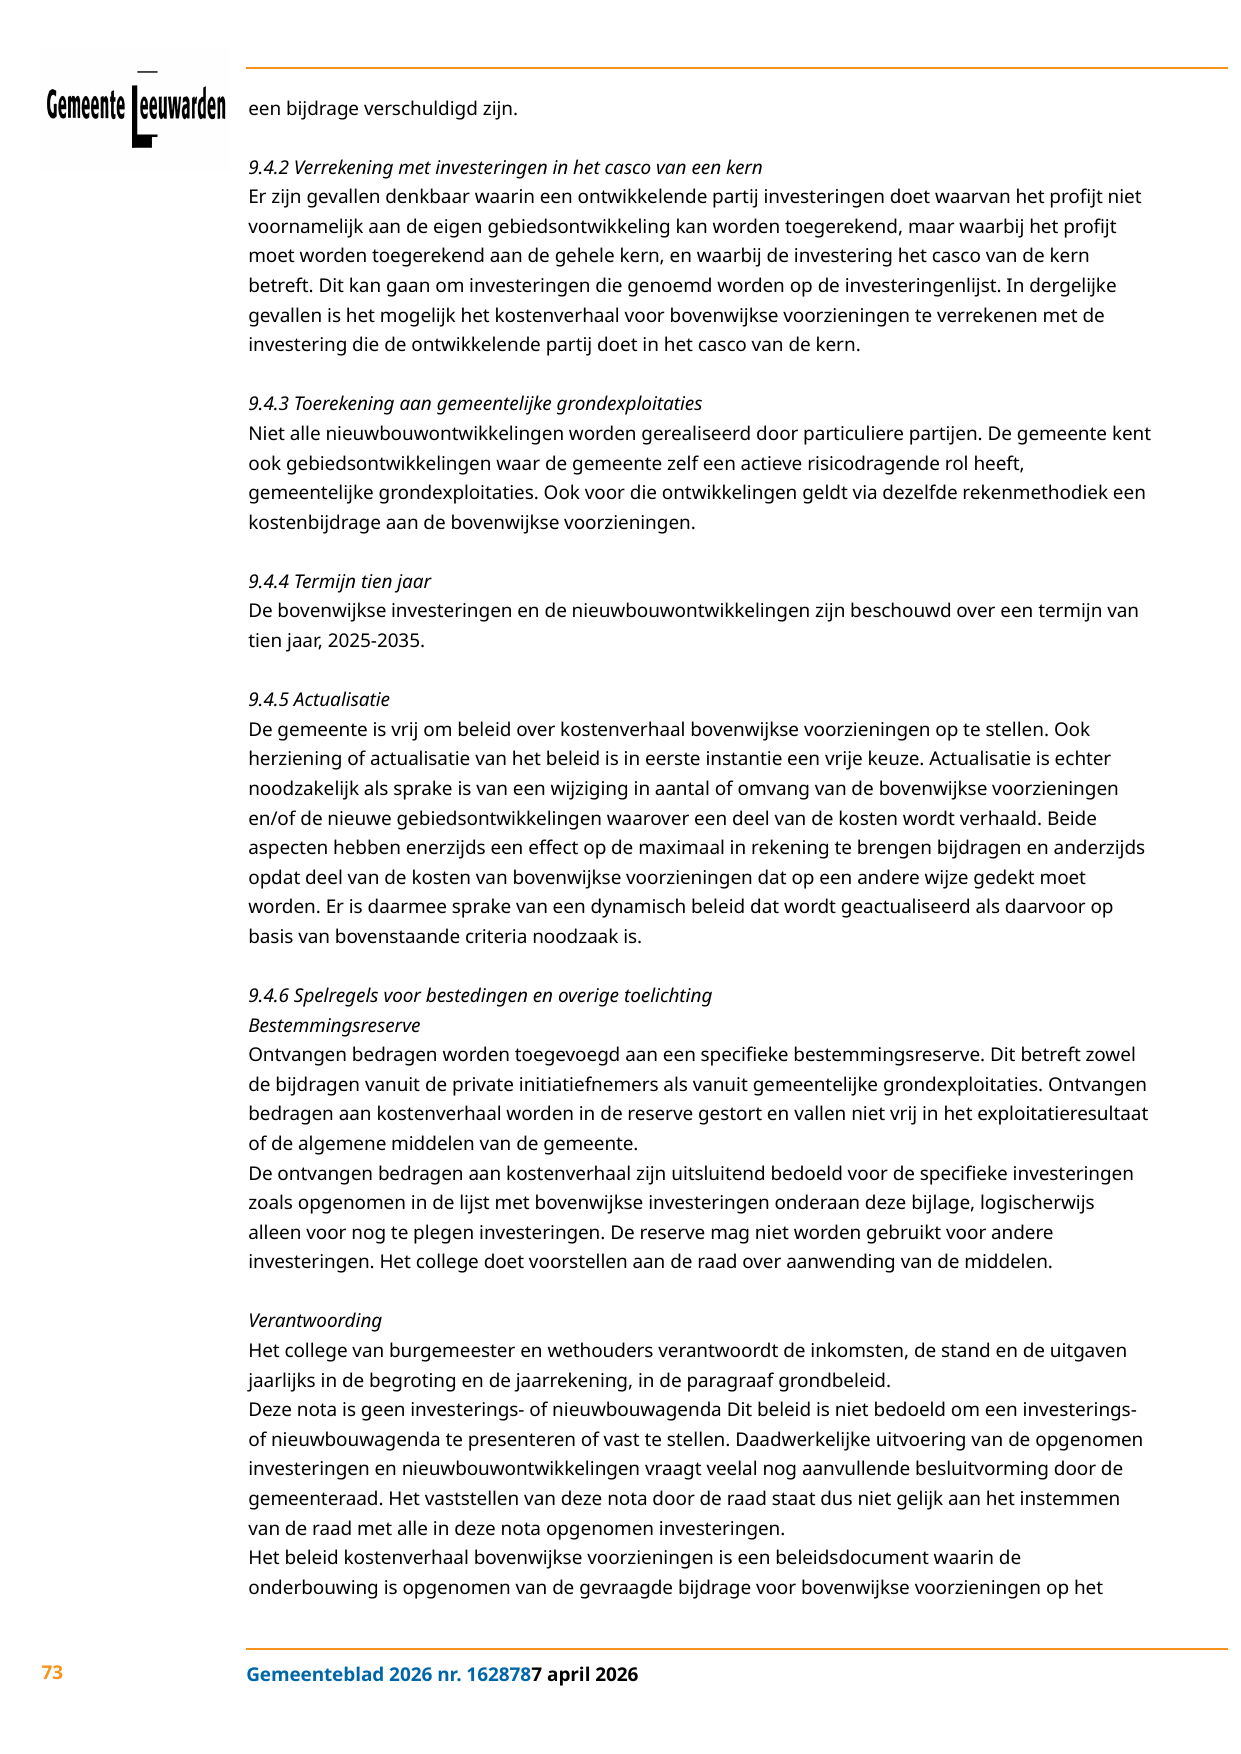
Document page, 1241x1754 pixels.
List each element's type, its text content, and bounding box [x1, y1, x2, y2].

text Het beleid kostenverhaal bovenwijkse voorzieningen is een beleidsdocument waarin de onderbouwing is opgenomen van de gevraagde bijdrage voor bovenwijkse voorzieningen op het [248, 1544, 1152, 1600]
text 9.4.2 Verrekening met investeringen in het casco van een kern [248, 154, 1152, 180]
picture [41, 47, 231, 172]
text Er zijn gevallen denkbaar waarin een ontwikkelende partij investeringen doet waarvan het profijt niet voornamelijk aan de eigen gebiedsontwikkeling kan worden toegerekend, maar waarbij het profijt moet worden toegerekend aan de gehele kern, en waarbij de investering het casco van de kern betreft. Dit kan gaan om investeringen die genoemd worden op de investeringenlijst. In dergelijke gevallen is het mogelijk het kostenverhaal voor bovenwijkse voorzieningen te verrekenen met de investering die de ontwikkelende partij doet in het casco van de kern. [248, 183, 1152, 357]
text Niet alle nieuwbouwontwikkelingen worden gerealiseerd door particuliere partijen. De gemeente kent ook gebiedsontwikkelingen waar de gemeente zelf een actieve risicodragende rol heeft, gemeentelijke grondexploitaties. Ook voor die ontwikkelingen geldt via dezelfde rekenmethodiek een kostenbijdrage aan de bovenwijkse voorzieningen. [248, 420, 1152, 535]
text De bovenwijkse investeringen en de nieuwbouwontwikkelingen zijn beschouwd over een termijn van tien jaar, 2025-2035. [248, 598, 1152, 653]
text 9.4.5 Actualisatie [248, 686, 1152, 712]
text een bijdrage verschuldigd zijn. [248, 95, 1152, 121]
text 9.4.4 Termijn tien jaar [248, 568, 1152, 594]
text Bestemmingsreserve [248, 1012, 1152, 1038]
text 9.4.3 Toerekening aan gemeentelijke grondexploitaties [248, 391, 1152, 416]
text Ontvangen bedragen worden toegevoegd aan een specifieke bestemmingsreserve. Dit betreft zowel de bijdragen vanuit de private initiatiefnemers als vanuit gemeentelijke grondexploitaties. Ontvangen bedragen aan kostenverhaal worden in de reserve gestort en vallen niet vrij in het exploitatieresultaat of de algemene middelen van de gemeente. [248, 1041, 1152, 1156]
text Deze nota is geen investerings- of nieuwbouwagenda Dit beleid is niet bedoeld om een investerings- of nieuwbouwagenda te presenteren of vast te stellen. Daadwerkelijke uitvoering van de opgenomen investeringen en nieuwbouwontwikkelingen vraagt veelal nog aanvullende besluitvorming door de gemeenteraad. Het vaststellen van deze nota door de raad staat dus niet gelijk aan het instemmen van de raad met alle in deze nota opgenomen investeringen. [248, 1396, 1152, 1541]
text De ontvangen bedragen aan kostenverhaal zijn uitsluitend bedoeld voor de specifieke investeringen zoals opgenomen in de lijst met bovenwijkse investeringen onderaan deze bijlage, logischerwijs alleen voor nog te plegen investeringen. De reserve mag niet worden gebruikt voor andere investeringen. Het college doet voorstellen aan de raad over aanwending van de middelen. [248, 1160, 1152, 1274]
text Verantwoording [248, 1308, 1152, 1333]
text 9.4.6 Spelregels voor bestedingen en overige toelichting [248, 982, 1152, 1008]
text De gemeente is vrij om beleid over kostenverhaal bovenwijkse voorzieningen op te stellen. Ook herziening of actualisatie van het beleid is in eerste instantie een vrije keuze. Actualisatie is echter noodzakelijk als sprake is van een wijziging in aantal of omvang van de bovenwijkse voorzieningen en/of de nieuwe gebiedsontwikkelingen waarover een deel van de kosten wordt verhaald. Beide aspecten hebben enerzijds een effect op de maximaal in rekening te brengen bijdragen en anderzijds opdat deel van de kosten van bovenwijkse voorzieningen dat op een andere wijze gedekt moet worden. Er is daarmee sprake van een dynamisch beleid dat wordt geactualiseerd als daarvoor op basis van bovenstaande criteria noodzaak is. [248, 716, 1152, 949]
text Het college van burgemeester en wethouders verantwoordt de inkomsten, de stand en de uitgaven jaarlijks in de begroting en de jaarrekening, in de paragraaf grondbeleid. [248, 1337, 1152, 1393]
